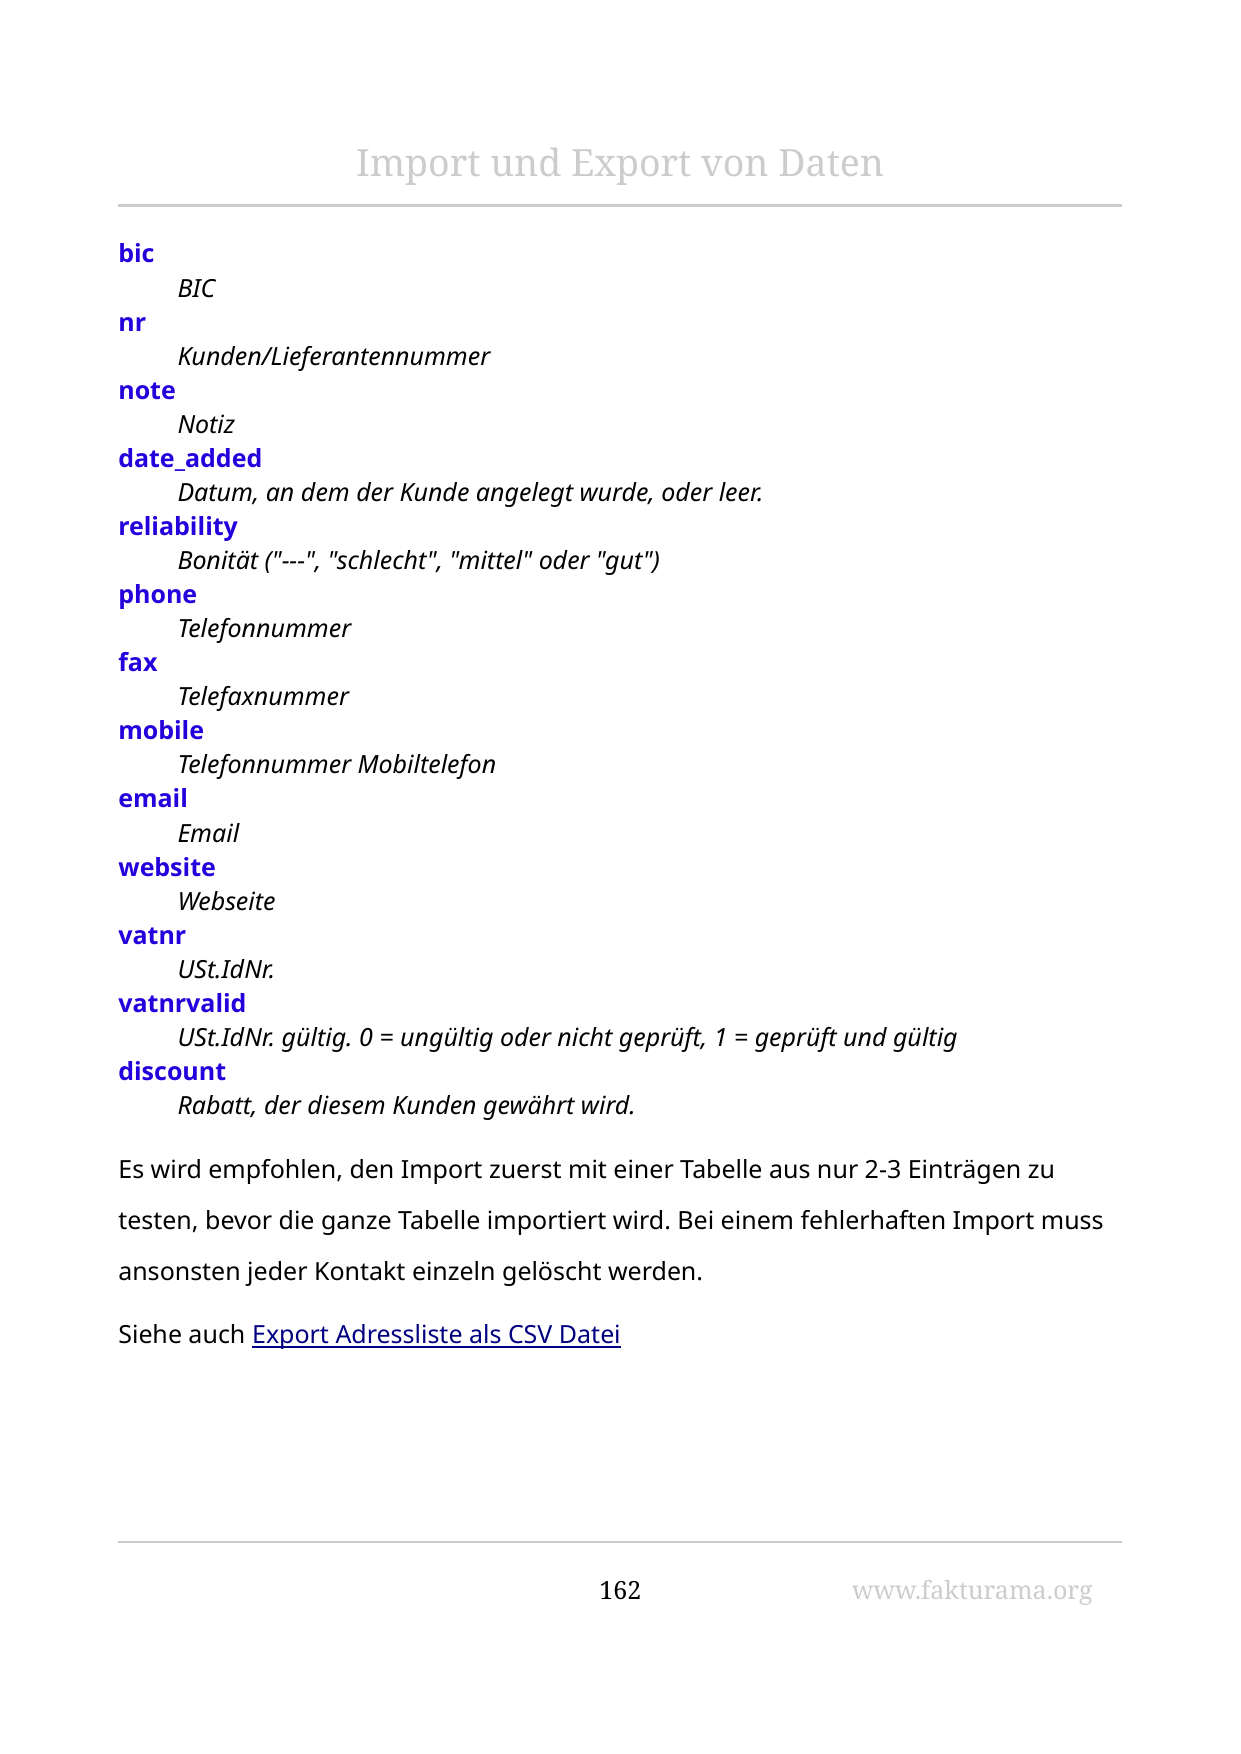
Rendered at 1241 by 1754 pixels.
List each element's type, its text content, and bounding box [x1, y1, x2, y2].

list Rabatt, der diesem Kunden gewährt wird. [177, 1088, 1122, 1122]
text Siehe auch Export Adressliste als CSV Datei [118, 1317, 1122, 1351]
subtitle discount [118, 1054, 1122, 1088]
text Es wird empfohlen, den Import zuerst mit einer Tabelle aus nur 2-3 Einträgen zu testen, bevor die ganze Tabelle importiert wird. Bei einem fehlerhaften Import muss ansonsten jeder Kontakt einzeln gelöscht werden. [118, 1151, 1122, 1287]
subtitle note [118, 372, 1122, 406]
subtitle email [118, 781, 1122, 815]
list Datum, an dem der Kunde angelegt wurde, oder leer. [177, 474, 1122, 509]
subtitle bic [118, 236, 1122, 270]
list Kunden/Lieferantennummer [177, 338, 1122, 372]
list USt.IdNr. [177, 951, 1122, 986]
list Email [177, 815, 1122, 849]
list Bonität ("---", "schlecht", "mittel" oder "gut") [177, 543, 1122, 577]
subtitle vatnr [118, 917, 1122, 951]
list Telefonnummer [177, 611, 1122, 645]
subtitle mobile [118, 713, 1122, 747]
list Telefonnummer Mobiltelefon [177, 747, 1122, 781]
list Telefaxnummer [177, 679, 1122, 713]
list BIC [177, 270, 1122, 304]
list Webseite [177, 883, 1122, 917]
list USt.IdNr. gültig. 0 = ungültig oder nicht geprüft, 1 = geprüft und gültig [177, 1019, 1122, 1054]
subtitle reliability [118, 509, 1122, 543]
subtitle fax [118, 645, 1122, 679]
subtitle vatnrvalid [118, 986, 1122, 1019]
subtitle website [118, 849, 1122, 883]
subtitle phone [118, 577, 1122, 611]
list Notiz [177, 406, 1122, 441]
subtitle date_added [118, 441, 1122, 474]
subtitle nr [118, 304, 1122, 338]
